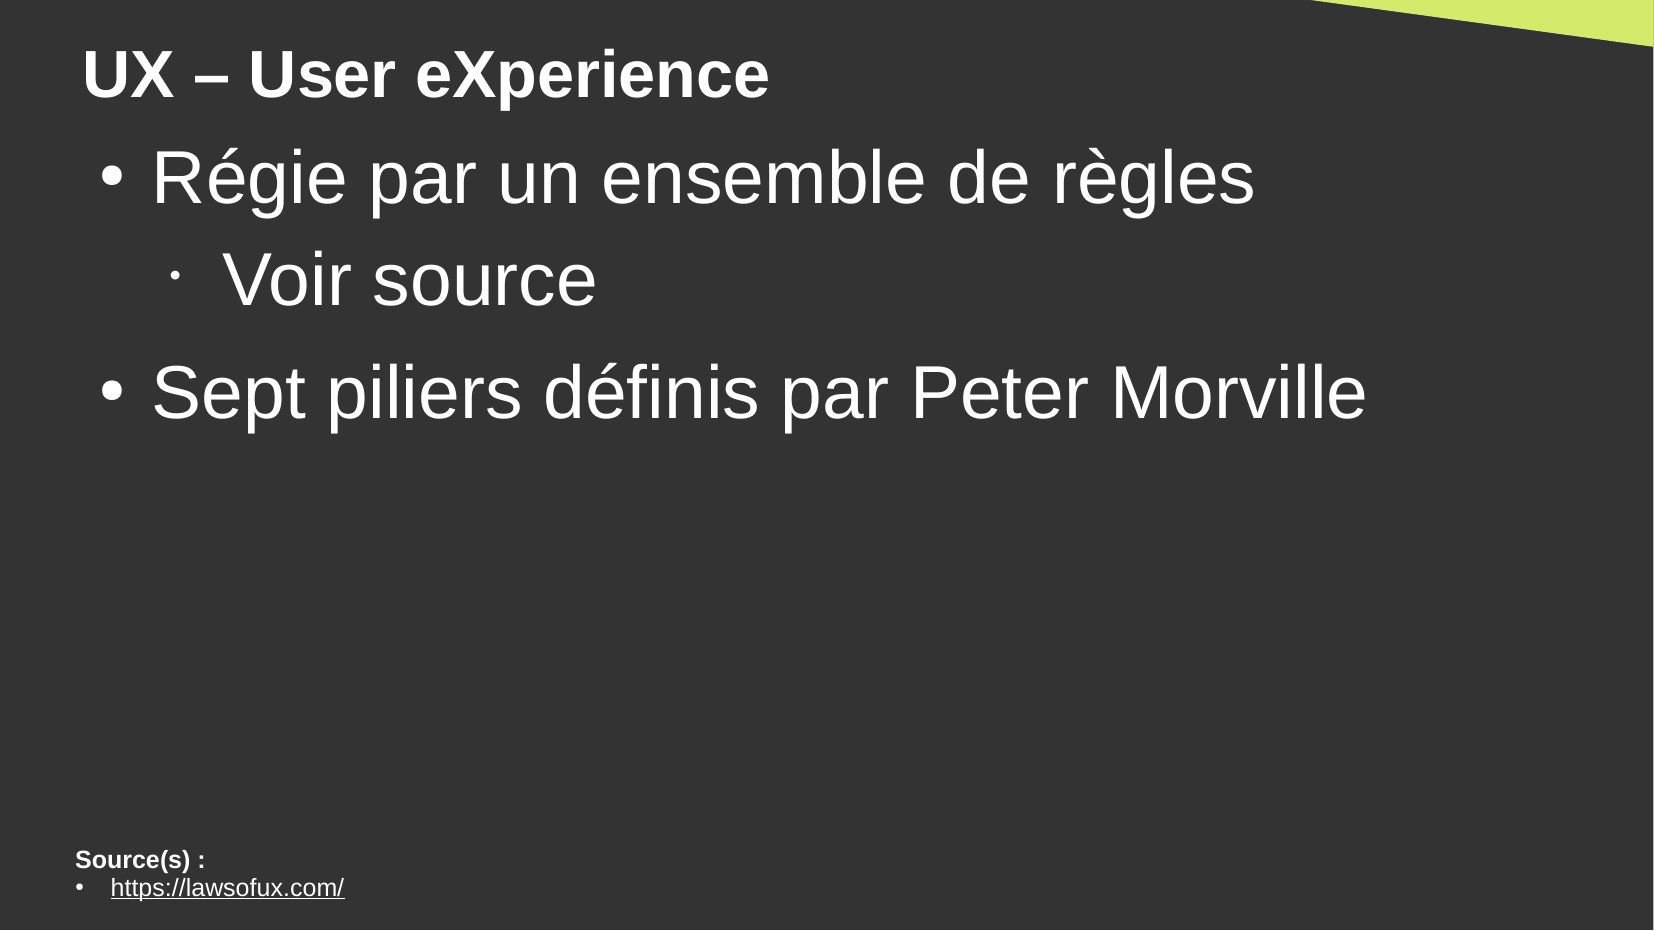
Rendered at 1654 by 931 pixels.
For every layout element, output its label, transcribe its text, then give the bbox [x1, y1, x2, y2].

text_box [1310, 0, 1654, 47]
list Régie par un ensemble de règles Voir source Sept piliers définis par Peter Morville [80, 135, 1620, 827]
title UX – User eXperience [82, 37, 1571, 114]
text_box Source(s) : https://lawsofux.com/ [60, 838, 1546, 931]
